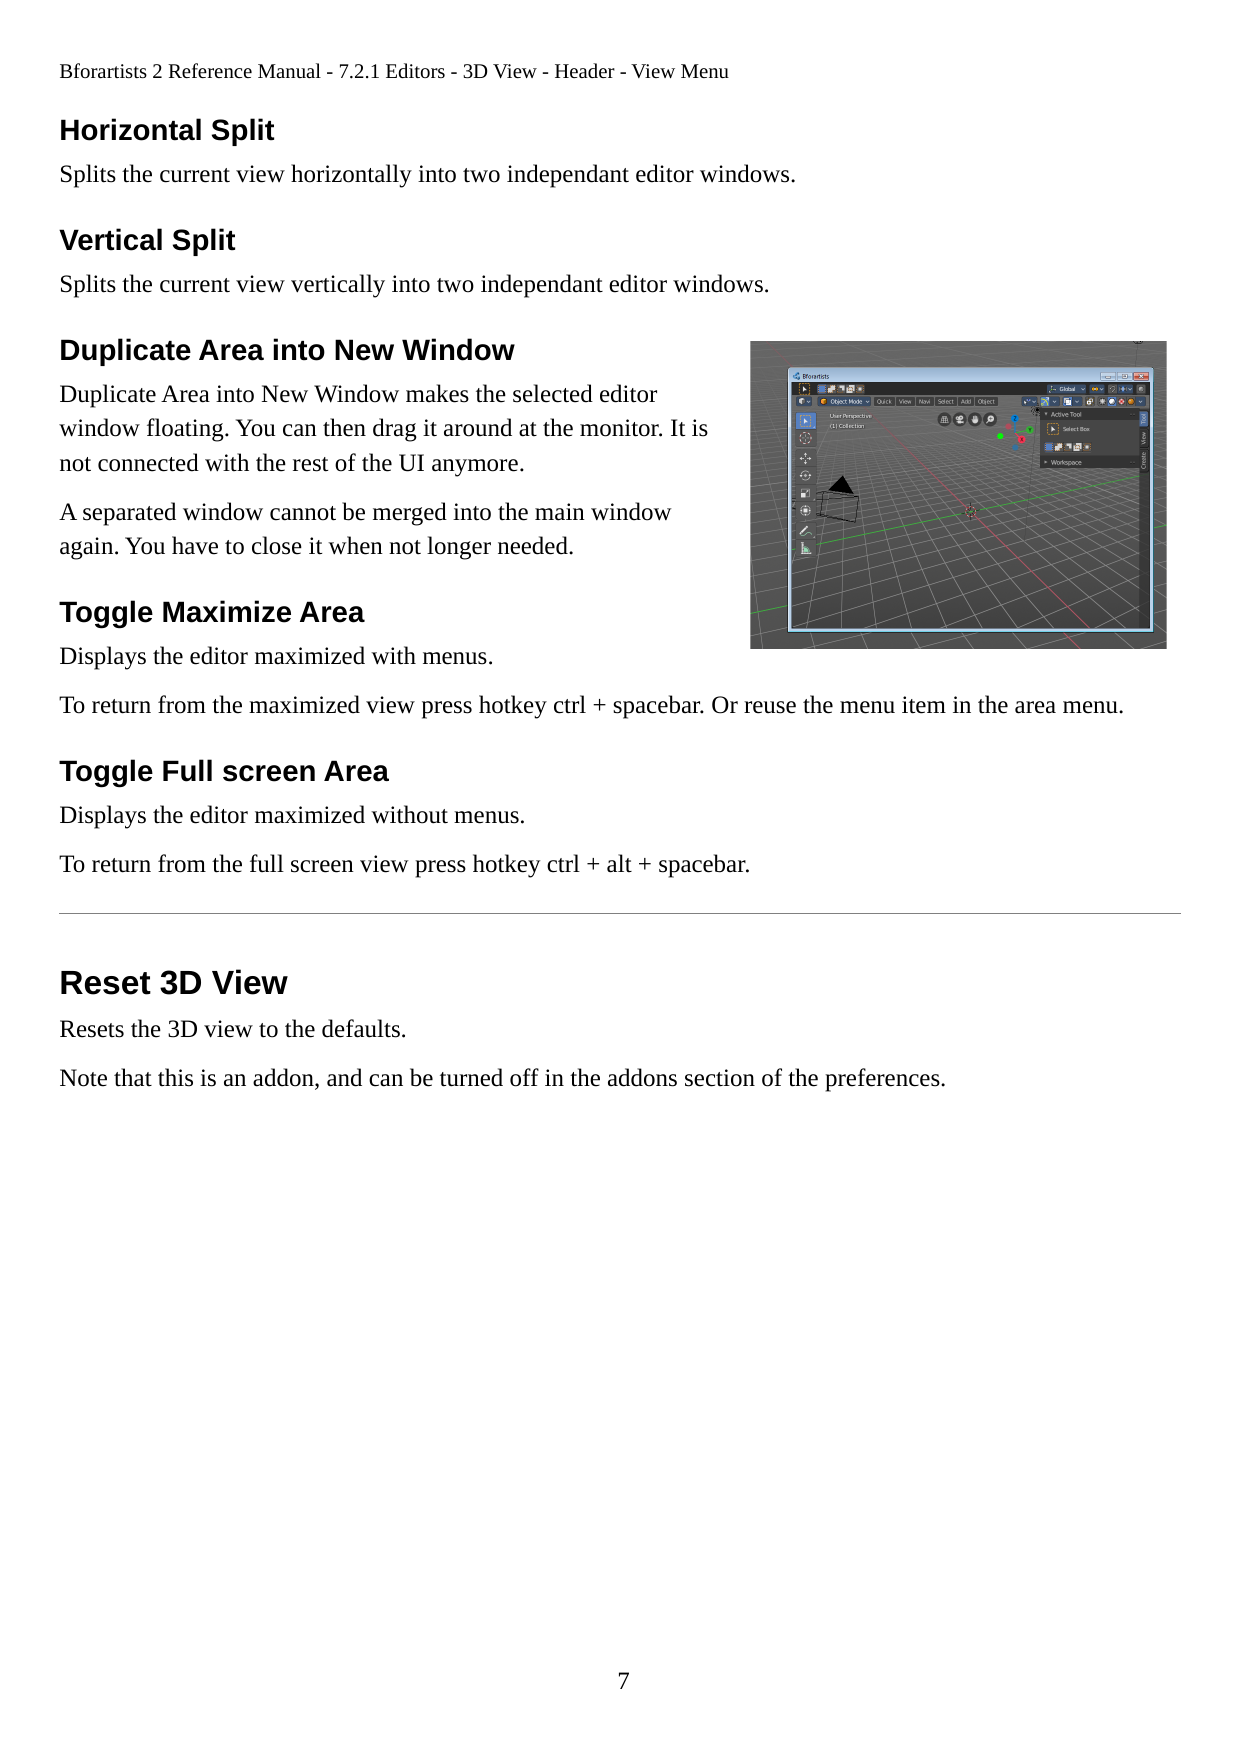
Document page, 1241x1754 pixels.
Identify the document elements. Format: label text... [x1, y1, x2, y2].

text Note that this is an addon, and can be turned off in the addons section of the preferences. [59, 1063, 1181, 1092]
picture [750, 341, 1167, 649]
subtitle Toggle Maximize Area [59, 595, 750, 628]
subtitle Toggle Full screen Area [59, 754, 1181, 787]
subtitle Vertical Split [59, 222, 1181, 256]
text To return from the maximized view press hotkey ctrl + spacebar. Or reuse the menu item in the area menu. [59, 690, 1181, 719]
text Splits the current view vertically into two independant editor windows. [59, 269, 1181, 297]
text Splits the current view horizontally into two independant editor windows. [59, 159, 1181, 188]
subtitle Horizontal Split [59, 113, 1181, 146]
text Duplicate Area into New Window makes the selected editor window floating. You can then drag it around at the monitor. It is not connected with the rest of the UI anymore. [59, 379, 750, 476]
subtitle Reset 3D View [59, 963, 1181, 1002]
text Displays the editor maximized without menus. [59, 800, 1181, 829]
text A separated window cannot be merged into the main window again. You have to close it when not longer needed. [59, 497, 750, 560]
subtitle Duplicate Area into New Window [59, 332, 1181, 366]
text Resets the 3D view to the defaults. [59, 1014, 1181, 1043]
subtitle [1167, 595, 1181, 628]
text To return from the full screen view press hotkey ctrl + alt + spacebar. [59, 849, 1181, 878]
text Displays the editor maximized with menus. [59, 641, 1181, 670]
